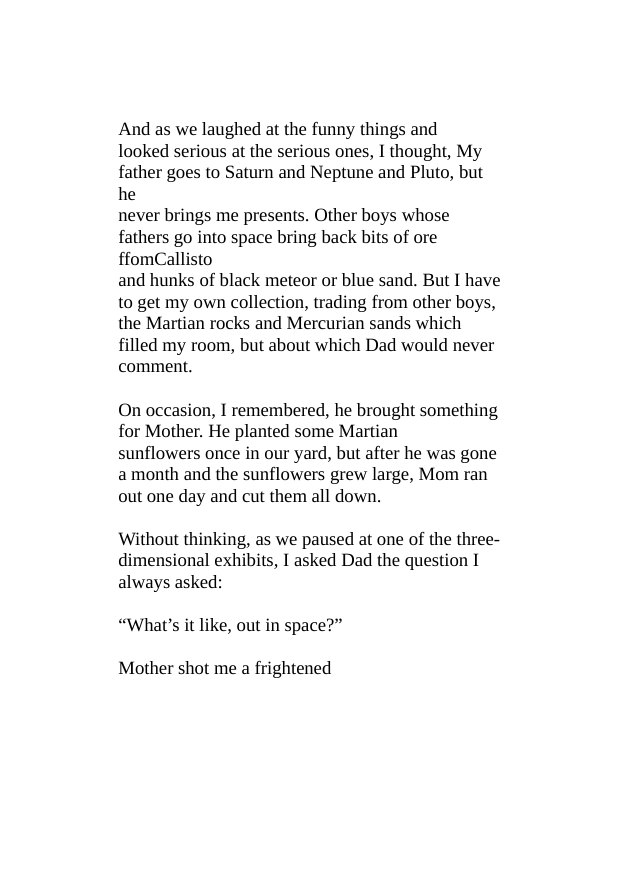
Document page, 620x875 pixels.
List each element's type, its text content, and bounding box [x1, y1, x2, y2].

text And as we laughed at the funny things and looked serious at the serious ones, I thought, My father goes to Saturn and Neptune and Pluto, but he never brings me presents. Other boys whose fathers go into space bring back bits of ore ffomCallisto and hunks of black meteor or blue sand. But I have to get my own collection, trading from other boys, the Martian rocks and Mercurian sands which filled my room, but about which Dad would never comment. On occasion, I remembered, he brought something for Mother. He planted some Martian sunflowers once in our yard, but after he was gone a month and the sunflowers grew large, Mom ran out one day and cut them all down. Without thinking, as we paused at one of the three-dimensional exhibits, I asked Dad the question I always asked: “What’s it like, out in space?” Mother shot me a frightened [118, 118, 501, 679]
